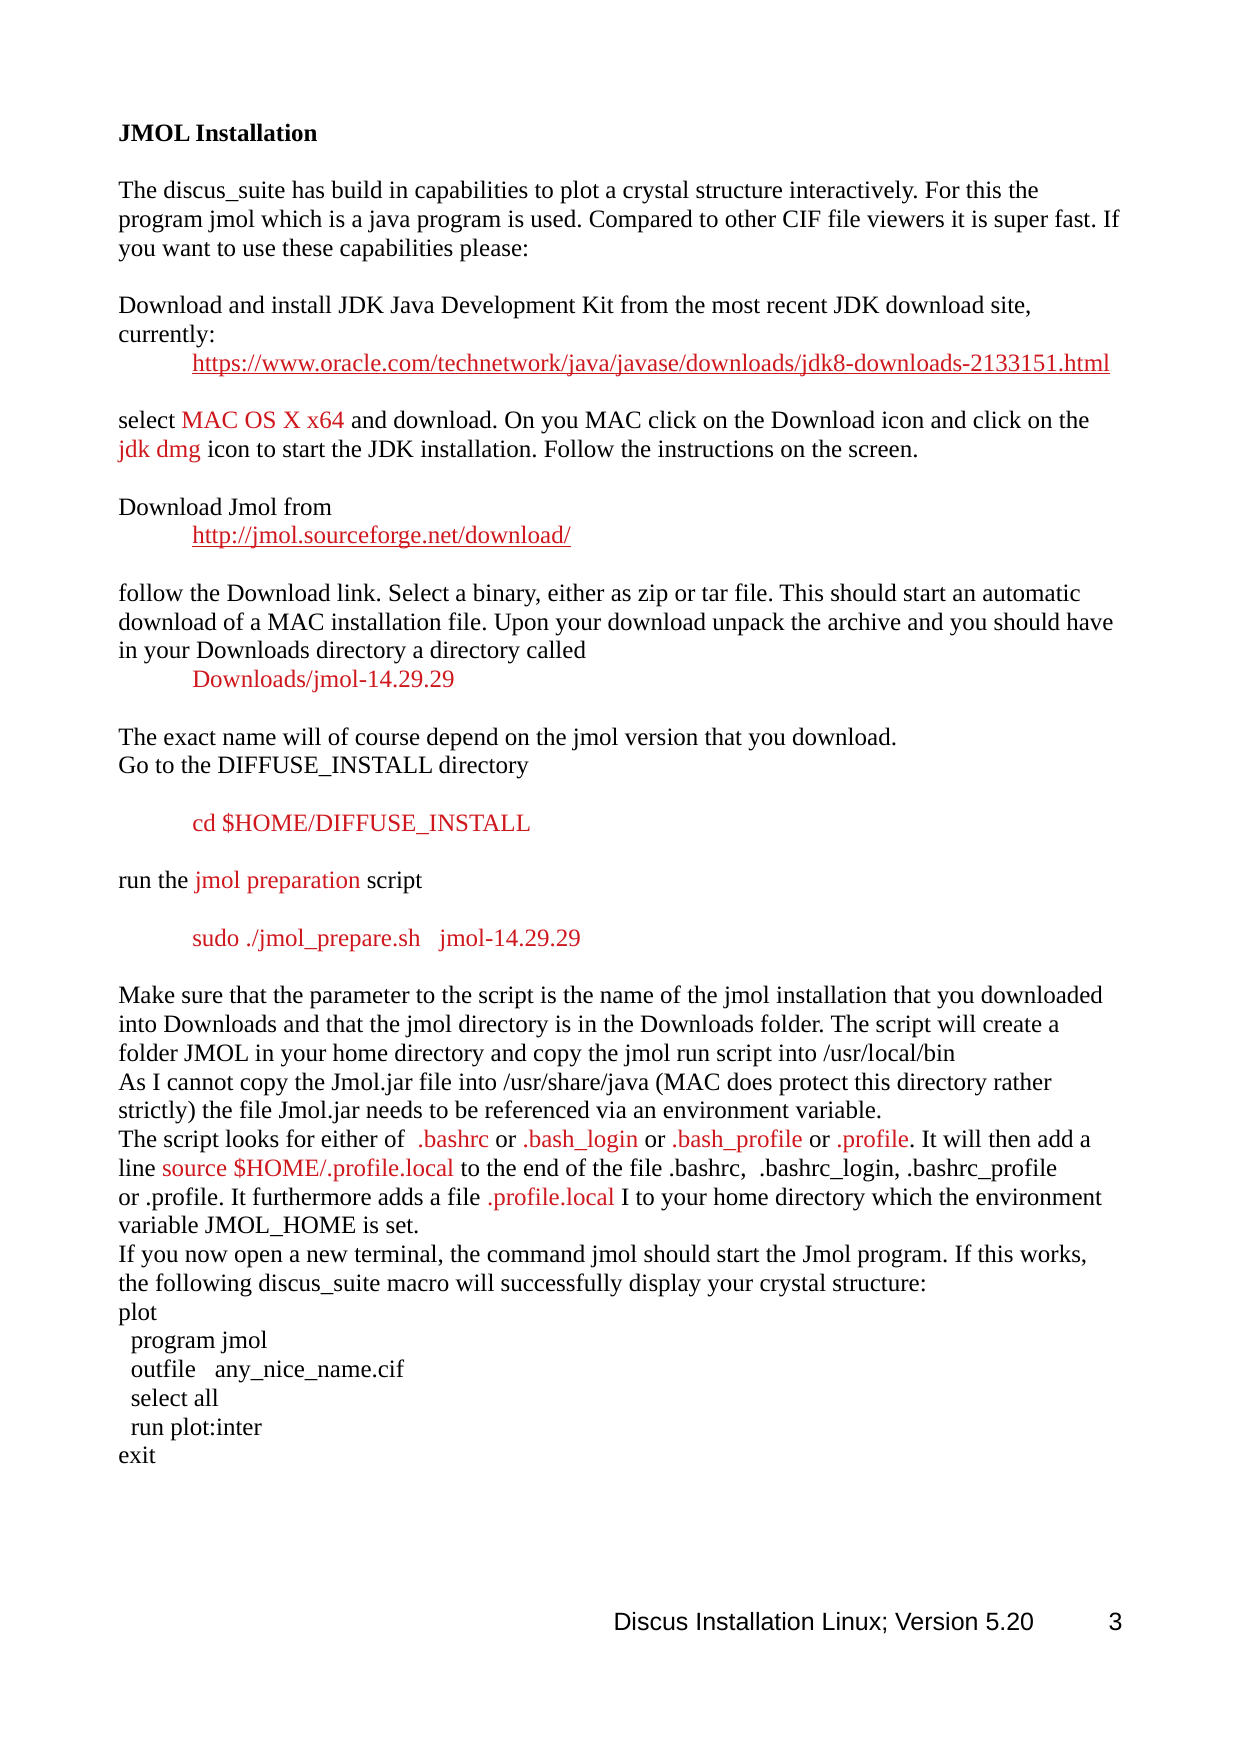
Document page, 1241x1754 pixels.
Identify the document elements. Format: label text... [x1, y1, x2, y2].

text outfile any_nice_name.cif [118, 1354, 1122, 1383]
text Download Jmol from [118, 492, 1122, 521]
text run the jmol preparation script [118, 866, 1122, 894]
text The discus_suite has build in capabilities to plot a crystal structure interactively. For this the program jmol which is a java program is used. Compared to other CIF file viewers it is super fast. If you want to use these capabilities please: [118, 176, 1122, 262]
text If you now open a new terminal, the command jmol should start the Jmol program. If this works, the following discus_suite macro will successfully display your crystal structure: [118, 1239, 1122, 1297]
text Downloads/jmol-14.29.29 [118, 664, 1122, 693]
text plot [118, 1297, 1122, 1326]
text sudo ./jmol_prepare.sh jmol-14.29.29 [118, 923, 1122, 952]
text select MAC OS X x64 and download. On you MAC click on the Download icon and click on the jdk dmg icon to start the JDK installation. Follow the instructions on the screen. [118, 406, 1122, 463]
text Download and install JDK Java Development Kit from the most recent JDK download site, currently: [118, 291, 1122, 348]
text run plot:inter [118, 1412, 1122, 1441]
text Go to the DIFFUSE_INSTALL directory [118, 751, 1122, 779]
text Make sure that the parameter to the script is the name of the jmol installation that you downloaded into Downloads and that the jmol directory is in the Downloads folder. The script will create a folder JMOL in your home directory and copy the jmol run script into /usr/local/bin [118, 981, 1122, 1067]
text The exact name will of course depend on the jmol version that you download. [118, 722, 1122, 751]
text As I cannot copy the Jmol.jar file into /usr/share/java (MAC does protect this directory rather strictly) the file Jmol.jar needs to be referenced via an environment variable. [118, 1067, 1122, 1124]
text The script looks for either of .bashrc or .bash_login or .bash_profile or .profile. It will then add a line source $HOME/.profile.local to the end of the file .bashrc, .bashrc_login, .bashrc_profile or .profile. It furthermore adds a file .profile.local I to your home directory which the environment variable JMOL_HOME is set. [118, 1124, 1122, 1239]
text program jmol [118, 1326, 1122, 1354]
text follow the Download link. Select a binary, either as zip or tar file. This should start an automatic download of a MAC installation file. Upon your download unpack the archive and you should have in your Downloads directory a directory called [118, 578, 1122, 664]
text http://jmol.sourceforge.net/download/ [118, 521, 1122, 549]
text cd $HOME/DIFFUSE_INSTALL [118, 808, 1122, 837]
text exit [118, 1441, 1122, 1469]
text select all [118, 1383, 1122, 1412]
text JMOL Installation [118, 118, 1122, 147]
text https://www.oracle.com/technetwork/java/javase/downloads/jdk8-downloads-2133151.html [118, 348, 1122, 377]
